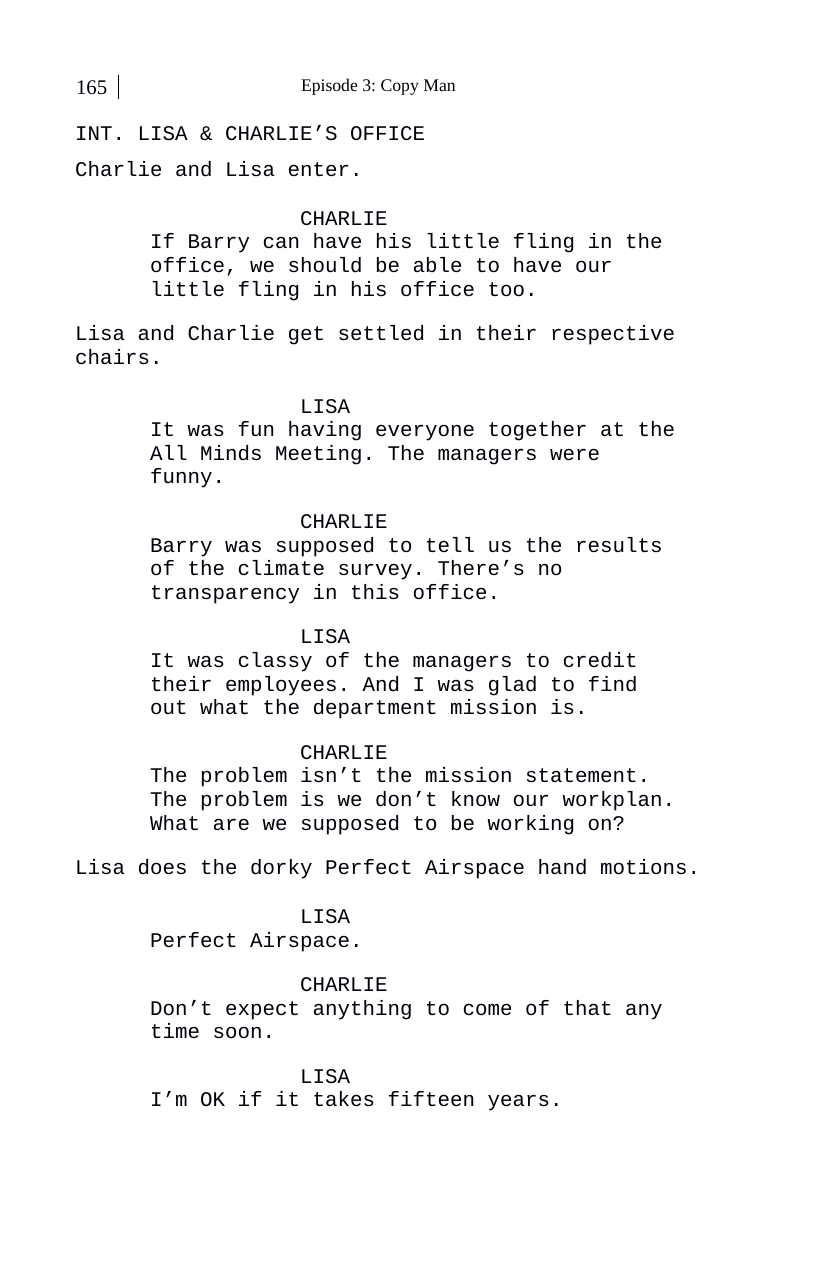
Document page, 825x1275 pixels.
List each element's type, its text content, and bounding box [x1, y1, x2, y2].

text Barry was supposed to tell us the results of the climate survey. There’s no transparency in this office. [150, 535, 675, 606]
text LISA [75, 1066, 750, 1089]
text I’m OK if it takes fifteen years. [150, 1089, 675, 1113]
text CHARLIE [75, 208, 750, 232]
text CHARLIE [75, 511, 750, 535]
text If Barry can have his little fling in the office, we should be able to have our little fling in his office too. [150, 232, 675, 302]
subtitle INT. LISA & CHARLIE’S OFFICE [75, 123, 750, 147]
text Perfect Airspace. [150, 929, 675, 953]
text It was fun having everyone together at the All Minds Meeting. The managers were funny. [150, 419, 675, 490]
text Lisa and Charlie get settled in their respective chairs. [75, 323, 750, 371]
text Don’t expect anything to come of that any time soon. [150, 998, 675, 1045]
text Lisa does the dorky Perfect Airspace hand motions. [75, 857, 750, 881]
text LISA [75, 906, 750, 929]
text CHARLIE [75, 742, 750, 766]
text The problem isn’t the mission statement. The problem is we don’t know our workplan. What are we supposed to be working on? [150, 766, 675, 836]
text LISA [75, 626, 750, 650]
text CHARLIE [75, 974, 750, 998]
text Charlie and Lisa enter. [75, 159, 750, 183]
text LISA [75, 396, 750, 419]
text It was classy of the managers to credit their employees. And I was glad to find out what the department mission is. [150, 650, 675, 721]
